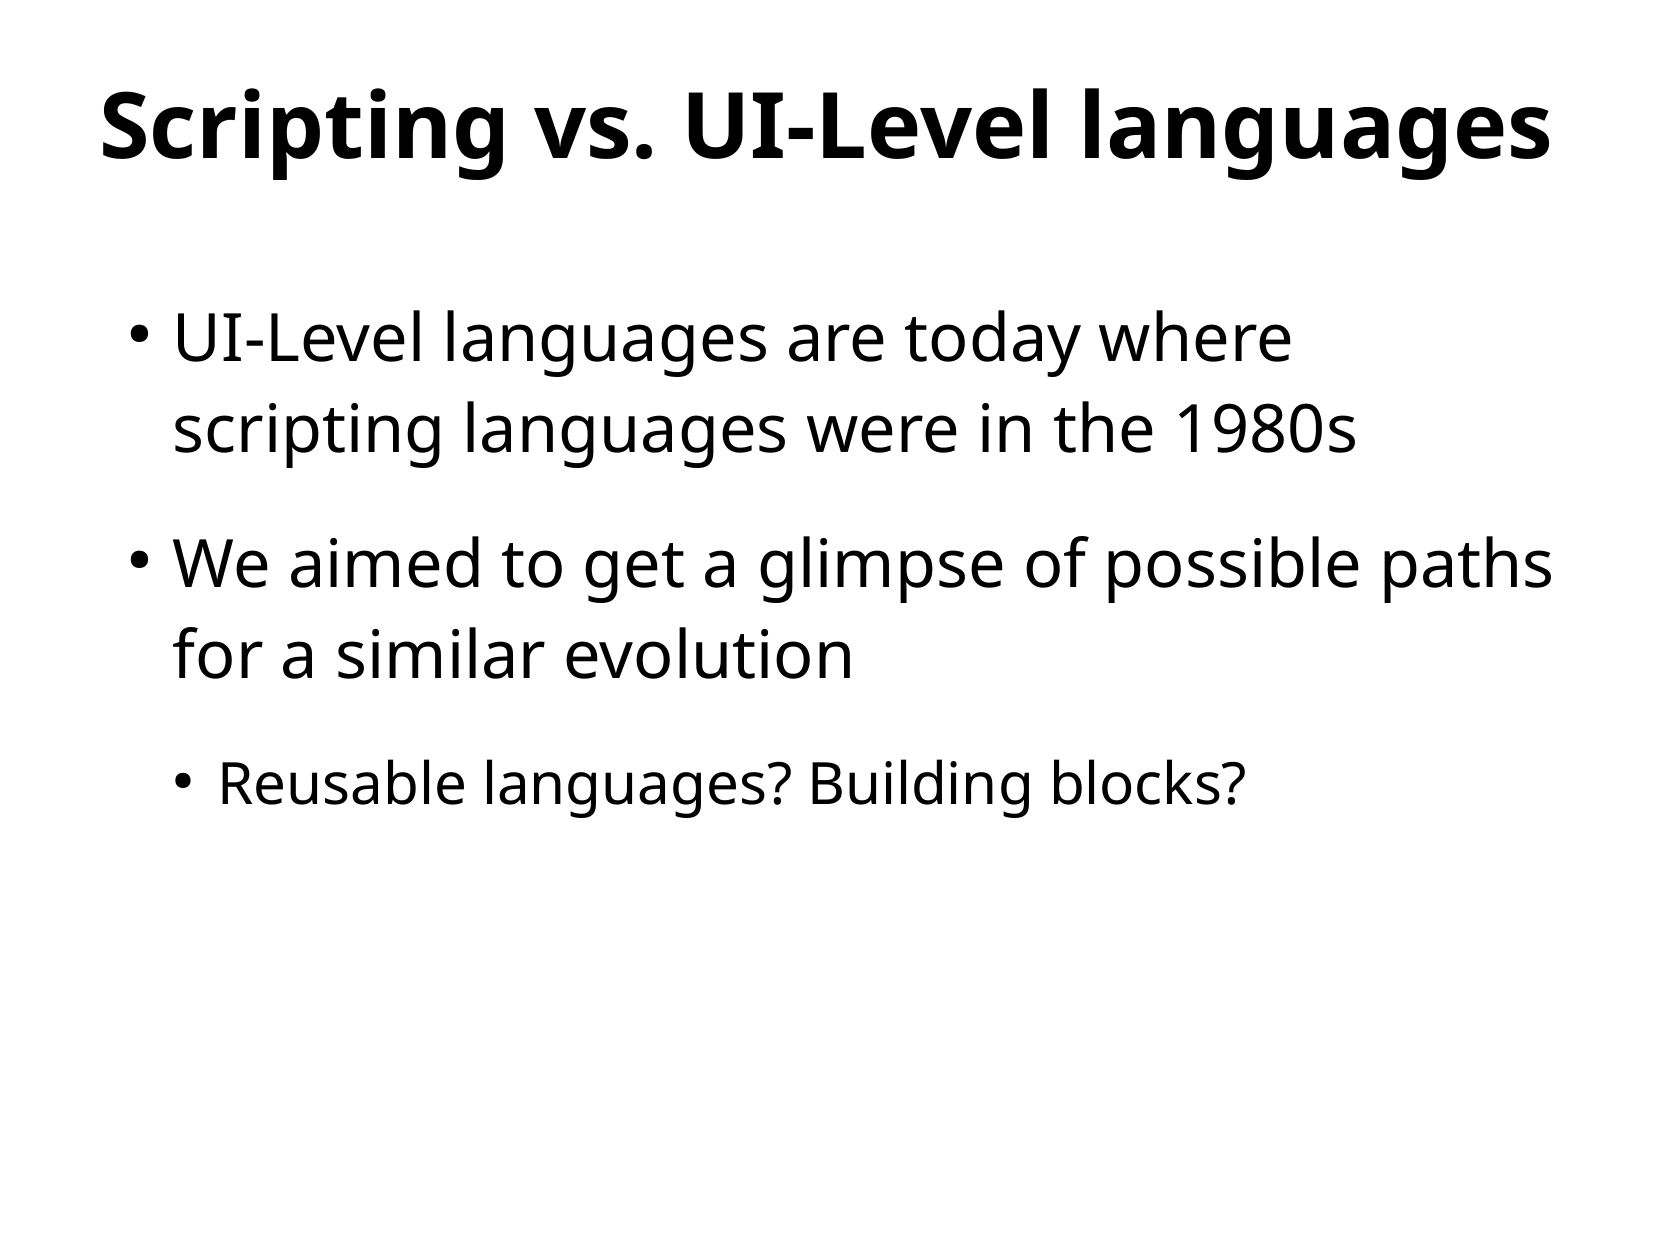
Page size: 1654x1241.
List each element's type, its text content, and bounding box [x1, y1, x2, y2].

title Scripting vs. UI-Level languages [82, 19, 1571, 227]
list UI-Level languages are today where scripting languages were in the 1980s We aimed to get a glimpse of possible paths for a similar evolution Reusable languages? Building blocks? [82, 290, 1571, 1171]
